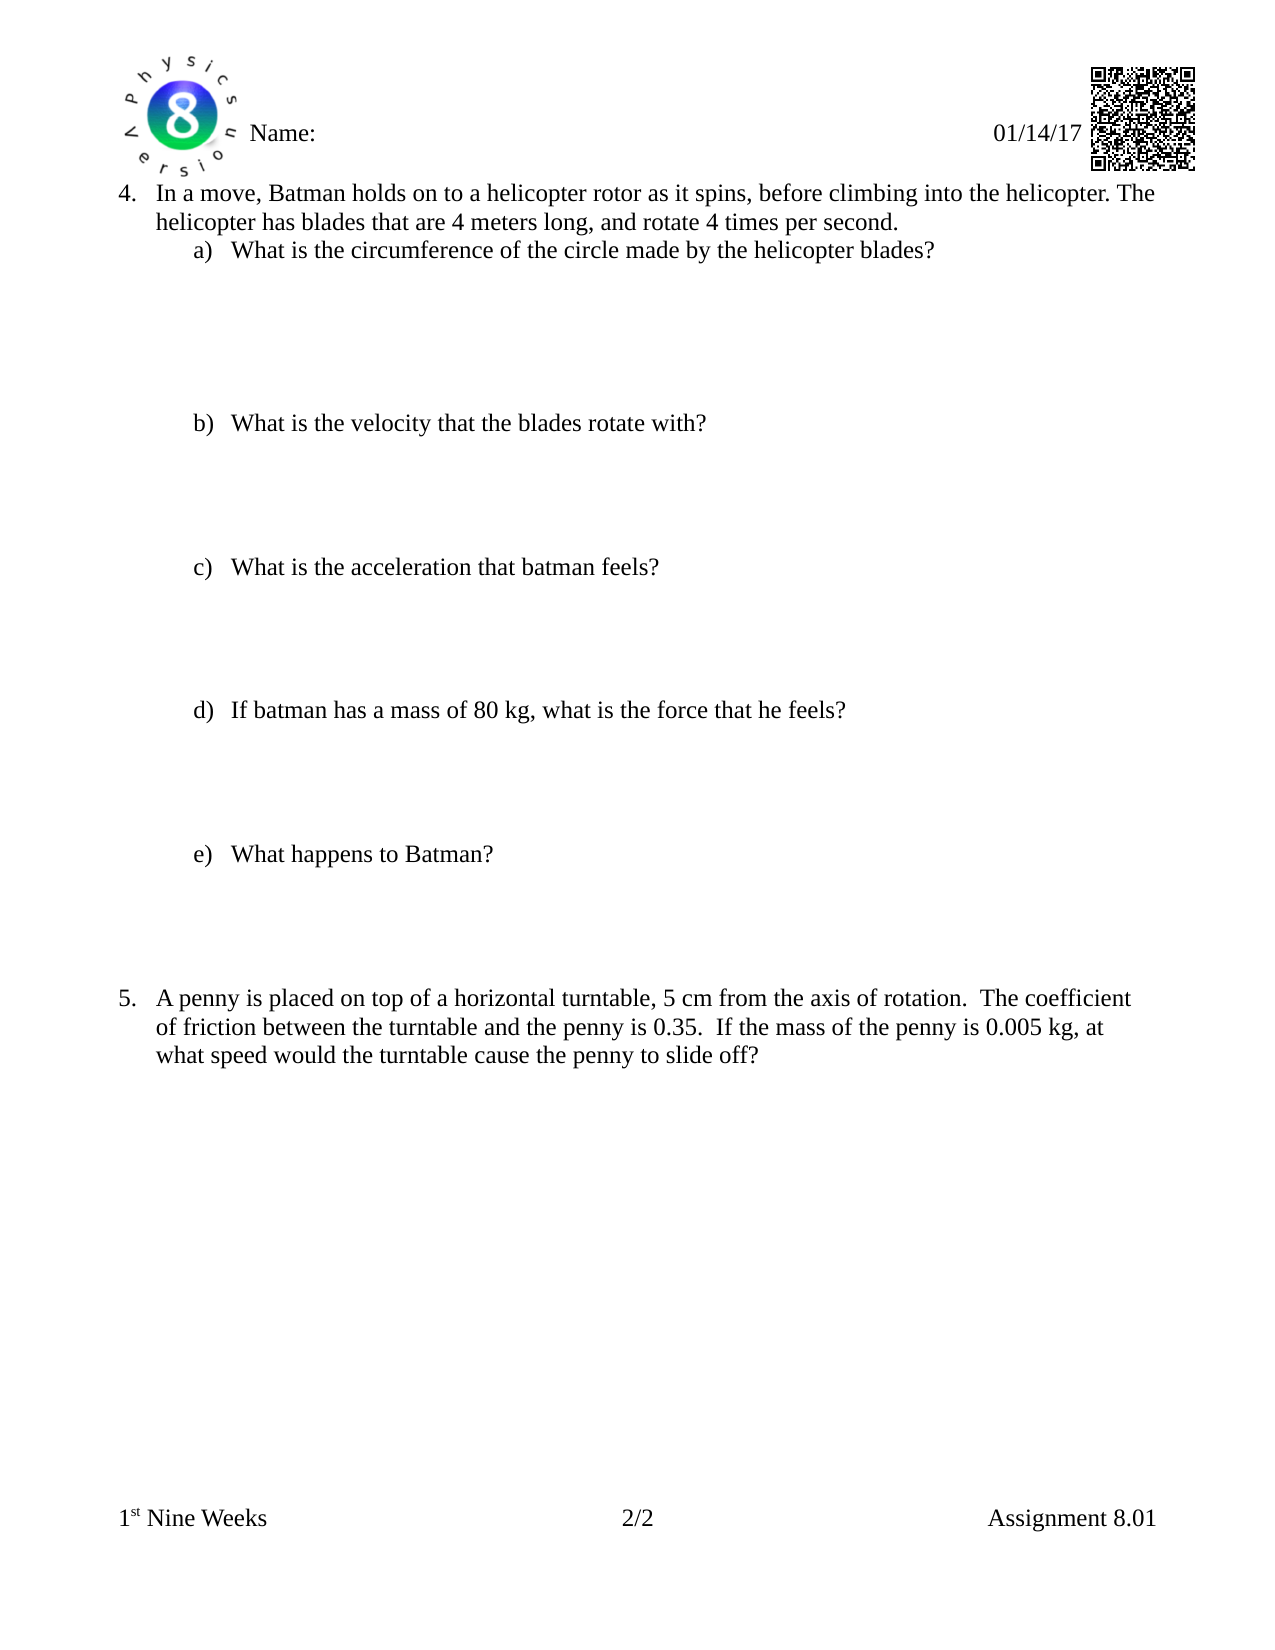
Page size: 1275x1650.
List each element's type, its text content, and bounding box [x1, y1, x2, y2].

list What is the circumference of the circle made by the helicopter blades? [193, 236, 1157, 264]
list What is the acceleration that batman feels? [193, 552, 1157, 581]
list If batman has a mass of 80 kg, what is the force that he feels? [193, 696, 1157, 724]
picture [124, 56, 237, 177]
list A penny is placed on top of a horizontal turntable, 5 cm from the axis of rotation. The coefficient of friction between the turntable and the penny is 0.35. If the mass of the penny is 0.005 kg, at what speed would the turntable cause the penny to slide off? [118, 983, 1157, 1069]
list What happens to Batman? [193, 839, 1157, 868]
picture [1082, 58, 1203, 179]
list In a move, Batman holds on to a helicopter rotor as it spins, before climbing into the helicopter. The helicopter has blades that are 4 meters long, and rotate 4 times per second. [118, 176, 1157, 236]
list What is the velocity that the blades rotate with? [193, 408, 1157, 437]
